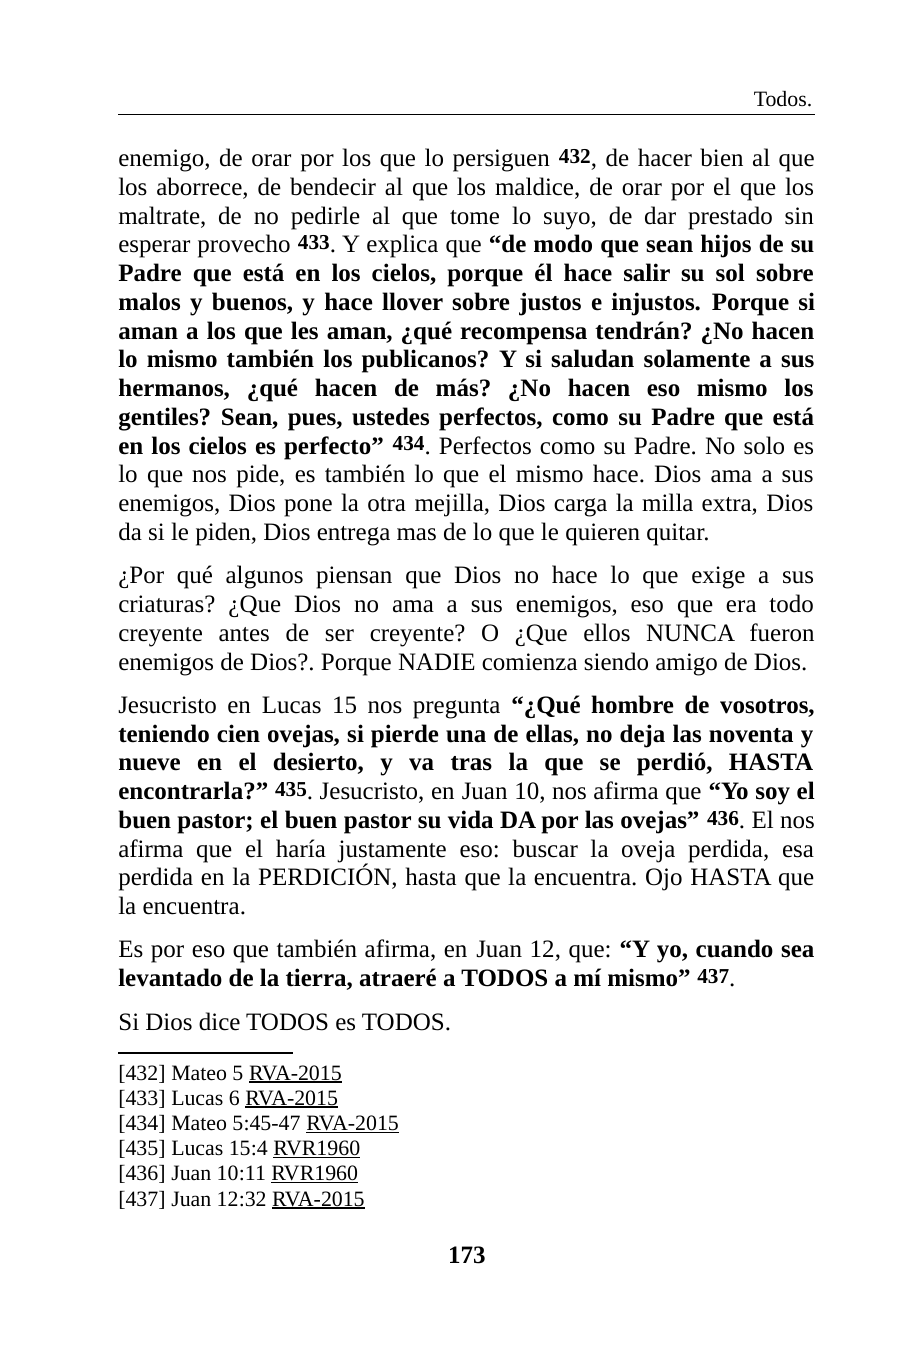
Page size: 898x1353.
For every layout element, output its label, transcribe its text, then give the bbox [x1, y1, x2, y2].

text Mateo 5 RVA-2015 [118, 1059, 815, 1085]
text enemigo, de orar por los que lo persiguen , de hacer bien al que los aborrece, de bendecir al que los maldice, de orar por el que los maltrate, de no pedirle al que tome lo suyo, de dar prestado sin esperar provecho . Y explica que “de modo que sean hijos de su Padre que está en los cielos, porque él hace salir su sol sobre malos y buenos, y hace llover sobre justos e injustos. Porque si aman a los que les aman, ¿qué recompensa tendrán? ¿No hacen lo mismo también los publicanos? Y si saludan solamente a sus hermanos, ¿qué hacen de más? ¿No hacen eso mismo los gentiles? Sean, pues, ustedes perfectos, como su Padre que está en los cielos es perfecto” . Perfectos como su Padre. No solo es lo que nos pide, es también lo que el mismo hace. Dios ama a sus enemigos, Dios pone la otra mejilla, Dios carga la milla extra, Dios da si le piden, Dios entrega mas de lo que le quieren quitar. [118, 143, 815, 546]
text Lucas 15:4 RVR1960 [118, 1135, 815, 1160]
text Lucas 6 RVA-2015 [118, 1085, 815, 1110]
text Si Dios dice TODOS es TODOS. [118, 1007, 815, 1035]
text Jesucristo en Lucas 15 nos pregunta “¿Qué hombre de vosotros, teniendo cien ovejas, si pierde una de ellas, no deja las noventa y nueve en el desierto, y va tras la que se perdió, HASTA encontrarla?” . Jesucristo, en Juan 10, nos afirma que “Yo soy el buen pastor; el buen pastor su vida DA por las ovejas” . El nos afirma que el haría justamente eso: buscar la oveja perdida, esa perdida en la PERDICIÓN, hasta que la encuentra. Ojo HASTA que la encuentra. [118, 690, 815, 920]
text Mateo 5:45-47 RVA-2015 [118, 1110, 815, 1135]
text Juan 12:32 RVA-2015 [118, 1186, 815, 1211]
text Es por eso que también afirma, en Juan 12, que: “Y yo, cuando sea levantado de la tierra, atraeré a TODOS a mí mismo” . [118, 934, 815, 992]
text ¿Por qué algunos piensan que Dios no hace lo que exige a sus criaturas? ¿Que Dios no ama a sus enemigos, eso que era todo creyente antes de ser creyente? O ¿Que ellos NUNCA fueron enemigos de Dios?. Porque NADIE comienza siendo amigo de Dios. [118, 560, 815, 675]
text Juan 10:11 RVR1960 [118, 1160, 815, 1186]
